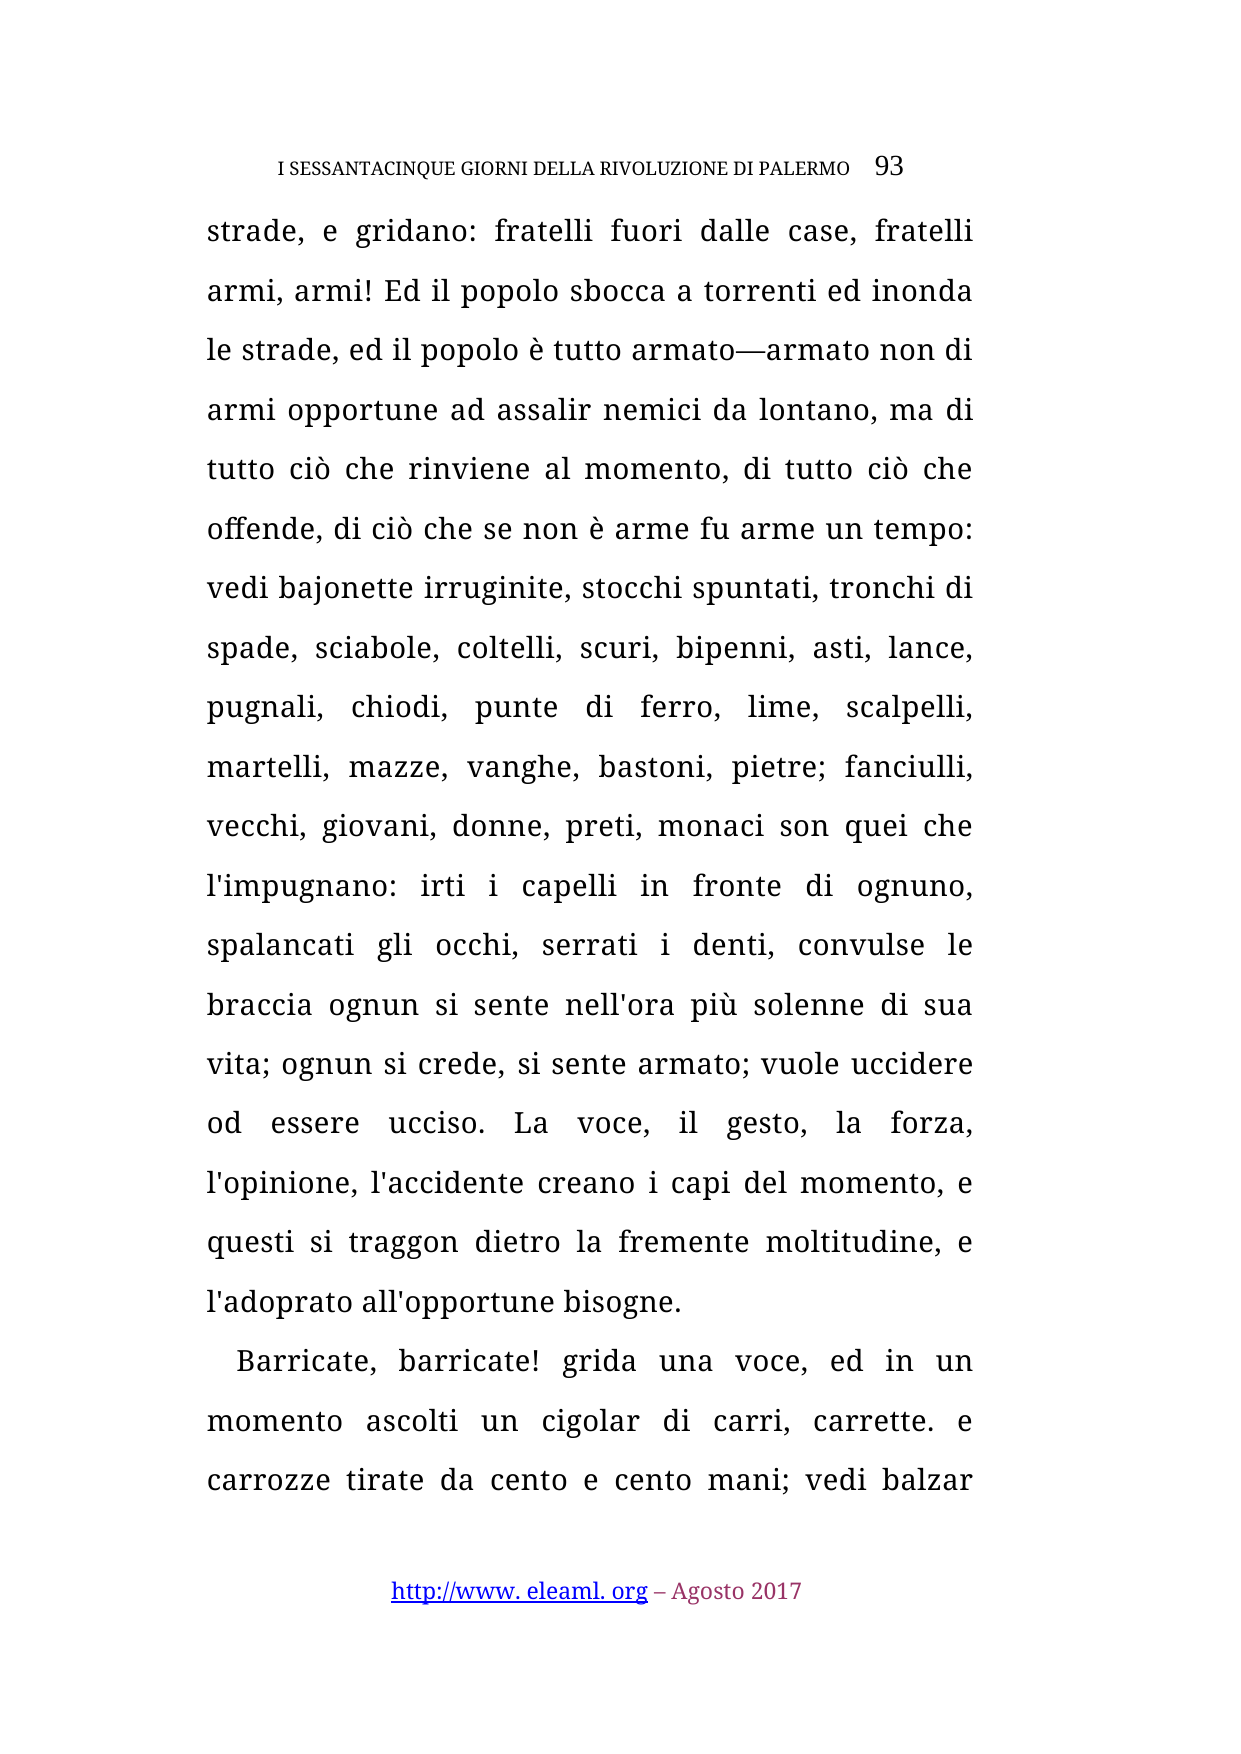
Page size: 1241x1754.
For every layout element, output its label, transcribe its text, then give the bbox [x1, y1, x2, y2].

text strade, e gridano: fratelli fuori dalle case, fratelli armi, armi! Ed il popolo sbocca a torrenti ed inonda le strade, ed il popolo è tutto armato—armato non di armi opportune ad assalir nemici da lontano, ma di tutto ciò che rinviene al momento, di tutto ciò che offende, di ciò che se non è arme fu arme un tempo: vedi bajonette irruginite, stocchi spuntati, tronchi di spade, sciabole, coltelli, scuri, bipenni, asti, lance, pugnali, chiodi, punte di ferro, lime, scalpelli, martelli, mazze, vanghe, bastoni, pietre; fanciulli, vecchi, giovani, donne, preti, monaci son quei che l'impugnano: irti i capelli in fronte di ognuno, spalancati gli occhi, serrati i denti, convulse le braccia ognun si sente nell'ora più solenne di sua vita; ognun si crede, si sente armato; vuole uccidere od essere ucciso. La voce, il gesto, la forza, l'opinione, l'accidente creano i capi del momento, e questi si traggon dietro la fremente moltitudine, e l'adoprato all'opportune bisogne. [207, 211, 974, 1321]
text Barricate, barricate! grida una voce, ed in un momento ascolti un cigolar di carri, carrette. e carrozze tirate da cento e cento mani; vedi balzar [207, 1341, 974, 1499]
